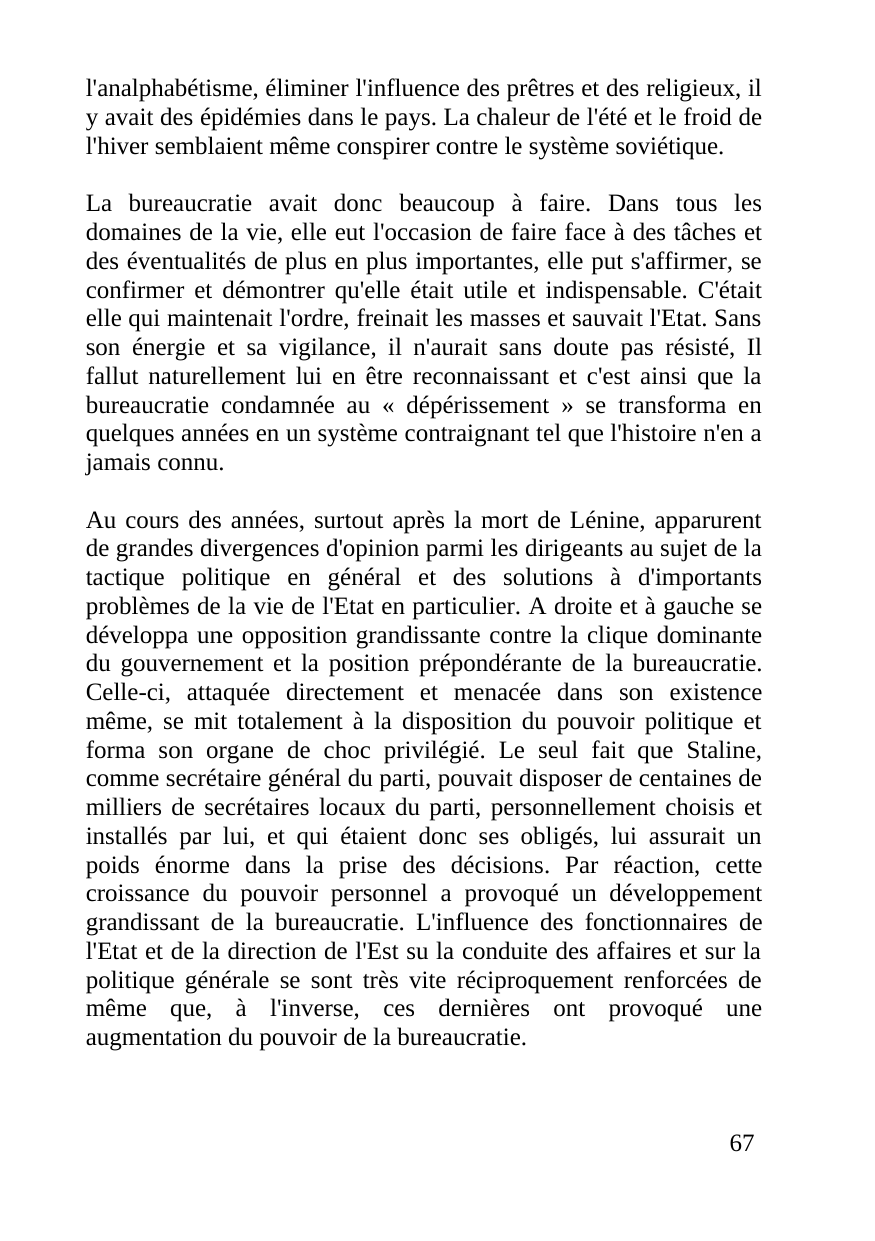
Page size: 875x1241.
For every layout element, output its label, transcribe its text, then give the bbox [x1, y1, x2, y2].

text La bureaucratie avait donc beaucoup à faire. Dans tous les domaines de la vie, elle eut l'occasion de faire face à des tâches et des éventualités de plus en plus importantes, elle put s'affirmer, se confirmer et démontrer qu'elle était utile et indispensable. C'était elle qui maintenait l'ordre, freinait les masses et sauvait l'Etat. Sans son énergie et sa vigilance, il n'aurait sans doute pas résisté, Il fallut naturellement lui en être reconnaissant et c'est ainsi que la bureaucratie condamnée au « dépérissement » se transforma en quelques années en un système contraignant tel que l'histoire n'en a jamais connu. [86, 188, 763, 476]
text l'analphabétisme, éliminer l'influence des prêtres et des religieux, il y avait des épidémies dans le pays. La chaleur de l'été et le froid de l'hiver semblaient même conspirer contre le système soviétique. [86, 73, 763, 160]
text Au cours des années, surtout après la mort de Lénine, apparurent de grandes divergences d'opinion parmi les dirigeants au sujet de la tactique politique en général et des solutions à d'importants problèmes de la vie de l'Etat en particulier. A droite et à gauche se développa une opposition grandissante contre la clique dominante du gouvernement et la position prépondérante de la bureaucratie. Celle-ci, attaquée directement et menacée dans son existence même, se mit totalement à la disposition du pouvoir politique et forma son organe de choc privilégié. Le seul fait que Staline, comme secrétaire général du parti, pouvait disposer de centaines de milliers de secrétaires locaux du parti, personnellement choisis et installés par lui, et qui étaient donc ses obligés, lui assurait un poids énorme dans la prise des décisions. Par réaction, cette croissance du pouvoir personnel a provoqué un développement grandissant de la bureaucratie. L'influence des fonctionnaires de l'Etat et de la direction de l'Est su la conduite des affaires et sur la politique générale se sont très vite réciproquement renforcées de même que, à l'inverse, ces dernières ont provoqué une augmentation du pouvoir de la bureaucratie. [86, 505, 763, 1051]
